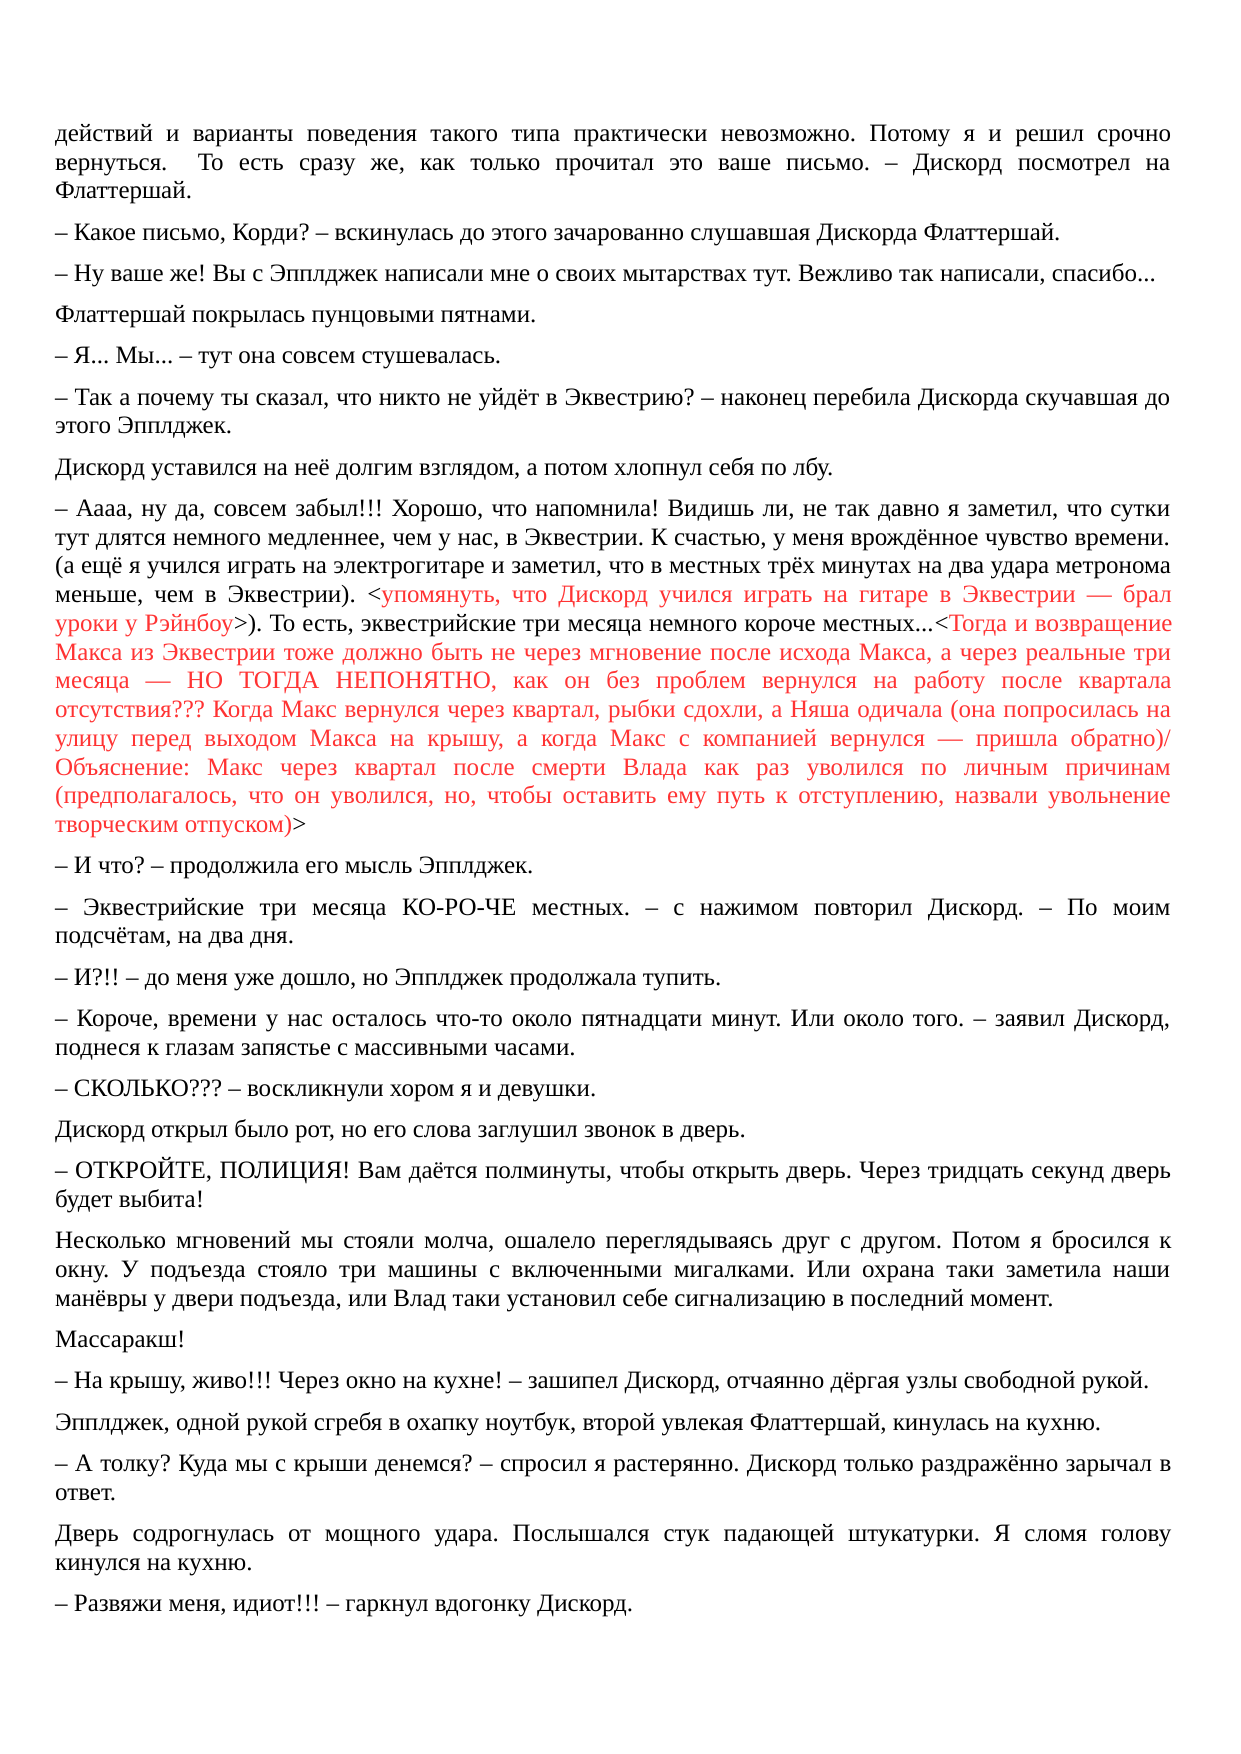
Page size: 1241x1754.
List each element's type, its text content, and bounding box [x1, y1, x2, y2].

text Эпплджек, одной рукой сгребя в охапку ноутбук, второй увлекая Флаттершай, кинулась на кухню. [55, 1407, 1172, 1436]
text – Ну ваше же! Вы с Эпплджек написали мне о своих мытарствах тут. Вежливо так написали, спасибо... [55, 258, 1172, 287]
text – Я... Мы... – тут она совсем стушевалась. [55, 341, 1172, 369]
text действий и варианты поведения такого типа практически невозможно. Потому я и решил срочно вернуться. То есть сразу же, как только прочитал это ваше письмо. – Дискорд посмотрел на Флаттершай. [55, 118, 1172, 204]
text Дискорд открыл было рот, но его слова заглушил звонок в дверь. [55, 1114, 1172, 1143]
text – Какое письмо, Корди? – вскинулась до этого зачарованно слушавшая Дискорда Флаттершай. [55, 217, 1172, 246]
text – А толку? Куда мы с крыши денемся? – спросил я растерянно. Дискорд только раздражённо зарычал в ответ. [55, 1448, 1172, 1506]
text – СКОЛЬКО??? – воскликнули хором я и девушки. [55, 1073, 1172, 1102]
text Дискорд уставился на неё долгим взглядом, а потом хлопнул себя по лбу. [55, 452, 1172, 481]
text Флаттершай покрылась пунцовыми пятнами. [55, 299, 1172, 328]
text Несколько мгновений мы стояли молча, ошалело переглядываясь друг с другом. Потом я бросился к окну. У подъезда стояло три машины с включенными мигалками. Или охрана таки заметила наши манёвры у двери подъезда, или Влад таки установил себе сигнализацию в последний момент. [55, 1226, 1172, 1312]
text – Так а почему ты сказал, что никто не уйдёт в Эквестрию? – наконец перебила Дискорда скучавшая до этого Эпплджек. [55, 382, 1172, 439]
text – И?!! – до меня уже дошло, но Эпплджек продолжала тупить. [55, 962, 1172, 991]
text – Развяжи меня, идиот!!! – гаркнул вдогонку Дискорд. [55, 1588, 1172, 1617]
text – ОТКРОЙТЕ, ПОЛИЦИЯ! Вам даётся полминуты, чтобы открыть дверь. Через тридцать секунд дверь будет выбита! [55, 1156, 1172, 1213]
text – Аааа, ну да, совсем забыл!!! Хорошо, что напомнила! Видишь ли, не так давно я заметил, что сутки тут длятся немного медленнее, чем у нас, в Эквестрии. К счастью, у меня врождённое чувство времени. (а ещё я учился играть на электрогитаре и заметил, что в местных трёх минутах на два удара метронома меньше, чем в Эквестрии). <упомянуть, что Дискорд учился играть на гитаре в Эквестрии — брал уроки у Рэйнбоу>). То есть, эквестрийские три месяца немного короче местных...<Тогда и возвращение Макса из Эквестрии тоже должно быть не через мгновение после исхода Макса, а через реальные три месяца — НО ТОГДА НЕПОНЯТНО, как он без проблем вернулся на работу после квартала отсутствия??? Когда Макс вернулся через квартал, рыбки сдохли, а Няша одичала (она попросилась на улицу перед выходом Макса на крышу, а когда Макс с компанией вернулся — пришла обратно)/ Объяснение: Макс через квартал после смерти Влада как раз уволился по личным причинам (предполагалось, что он уволился, но, чтобы оставить ему путь к отступлению, назвали увольнение творческим отпуском)> [55, 493, 1172, 838]
text Дверь содрогнулась от мощного удара. Послышался стук падающей штукатурки. Я сломя голову кинулся на кухню. [55, 1518, 1172, 1576]
text Массаракш! [55, 1324, 1172, 1353]
text – Эквестрийские три месяца КО-РО-ЧЕ местных. – с нажимом повторил Дискорд. – По моим подсчётам, на два дня. [55, 892, 1172, 949]
text – На крышу, живо!!! Через окно на кухне! – зашипел Дискорд, отчаянно дёргая узлы свободной рукой. [55, 1366, 1172, 1394]
text – И что? – продолжила его мысль Эпплджек. [55, 851, 1172, 879]
text – Короче, времени у нас осталось что-то около пятнадцати минут. Или около того. – заявил Дискорд, поднеся к глазам запястье с массивными часами. [55, 1003, 1172, 1061]
